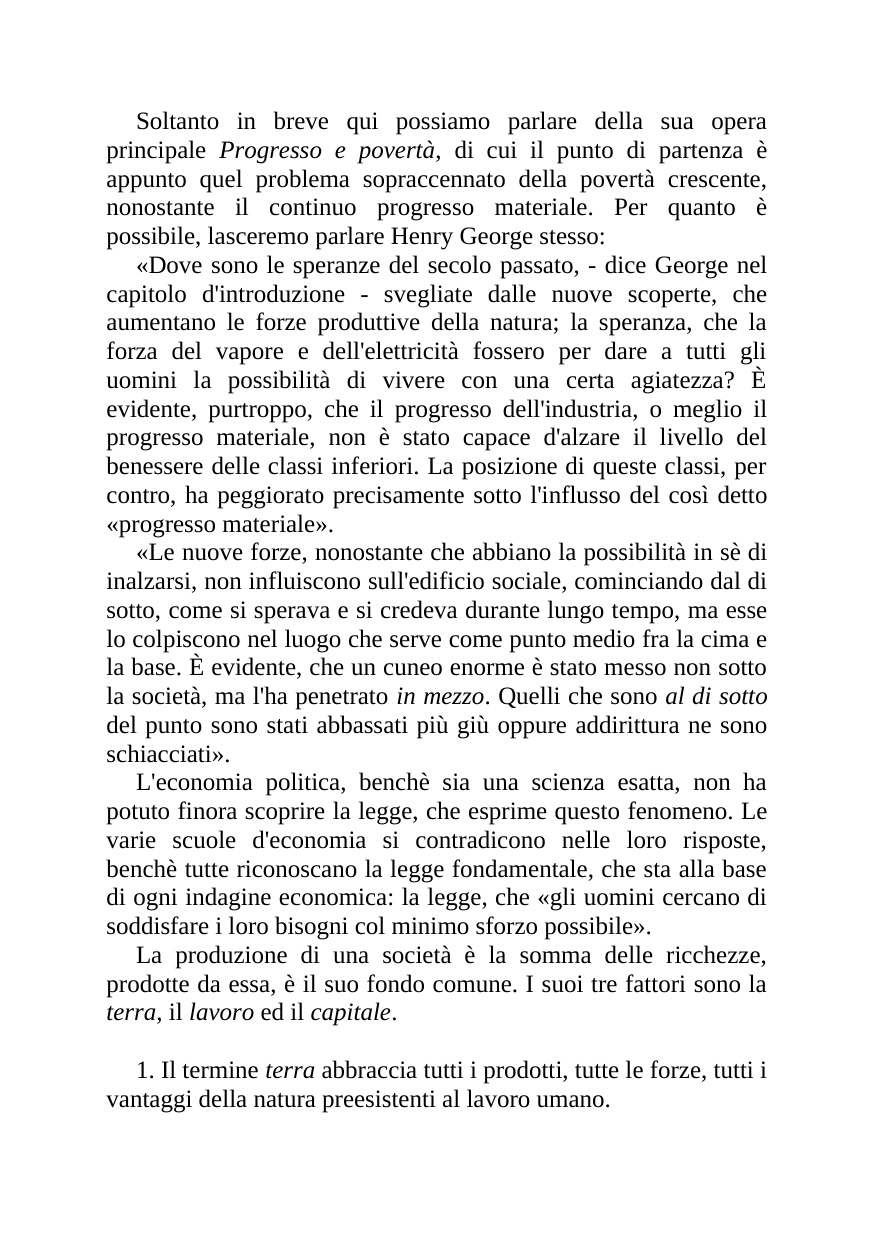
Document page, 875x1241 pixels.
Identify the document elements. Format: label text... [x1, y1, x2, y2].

text L'economia politica, benchè sia una scienza esatta, non ha potuto finora scoprire la legge, che esprime questo fenomeno. Le varie scuole d'economia si contradicono nelle loro risposte, benchè tutte riconoscano la legge fondamentale, che sta alla base di ogni indagine economica: la legge, che «gli uomini cercano di soddisfare i loro bisogni col minimo sforzo possibile». [106, 767, 768, 940]
text Soltanto in breve qui possiamo parlare della sua opera principale Progresso e povertà, di cui il punto di partenza è appunto quel problema sopraccennato della povertà crescente, nonostante il continuo progresso materiale. Per quanto è possibile, lasceremo parlare Henry George stesso: [106, 106, 768, 250]
text La produzione di una società è la somma delle ricchezze, prodotte da essa, è il suo fondo comune. I suoi tre fattori sono la terra, il lavoro ed il capitale. [106, 940, 768, 1026]
text «Le nuove forze, nonostante che abbiano la possibilità in sè di inalzarsi, non influiscono sull'edificio sociale, cominciando dal di sotto, come si sperava e si credeva durante lungo tempo, ma esse lo colpiscono nel luogo che serve come punto medio fra la cima e la base. È evidente, che un cuneo enorme è stato messo non sotto la società, ma l'ha penetrato in mezzo. Quelli che sono al di sotto del punto sono stati abbassati più giù oppure addirittura ne sono schiacciati». [106, 537, 768, 767]
text «Dove sono le speranze del secolo passato, - dice George nel capitolo d'introduzione - svegliate dalle nuove scoperte, che aumentano le forze produttive della natura; la speranza, che la forza del vapore e dell'elettricità fossero per dare a tutti gli uomini la possibilità di vivere con una certa agiatezza? È evidente, purtroppo, che il progresso dell'industria, o meglio il progresso materiale, non è stato capace d'alzare il livello del benessere delle classi inferiori. La posizione di queste classi, per contro, ha peggiorato precisamente sotto l'influsso del così detto «progresso materiale». [106, 250, 768, 537]
text 1. Il termine terra abbraccia tutti i prodotti, tutte le forze, tutti i vantaggi della natura preesistenti al lavoro umano. [106, 1055, 768, 1112]
